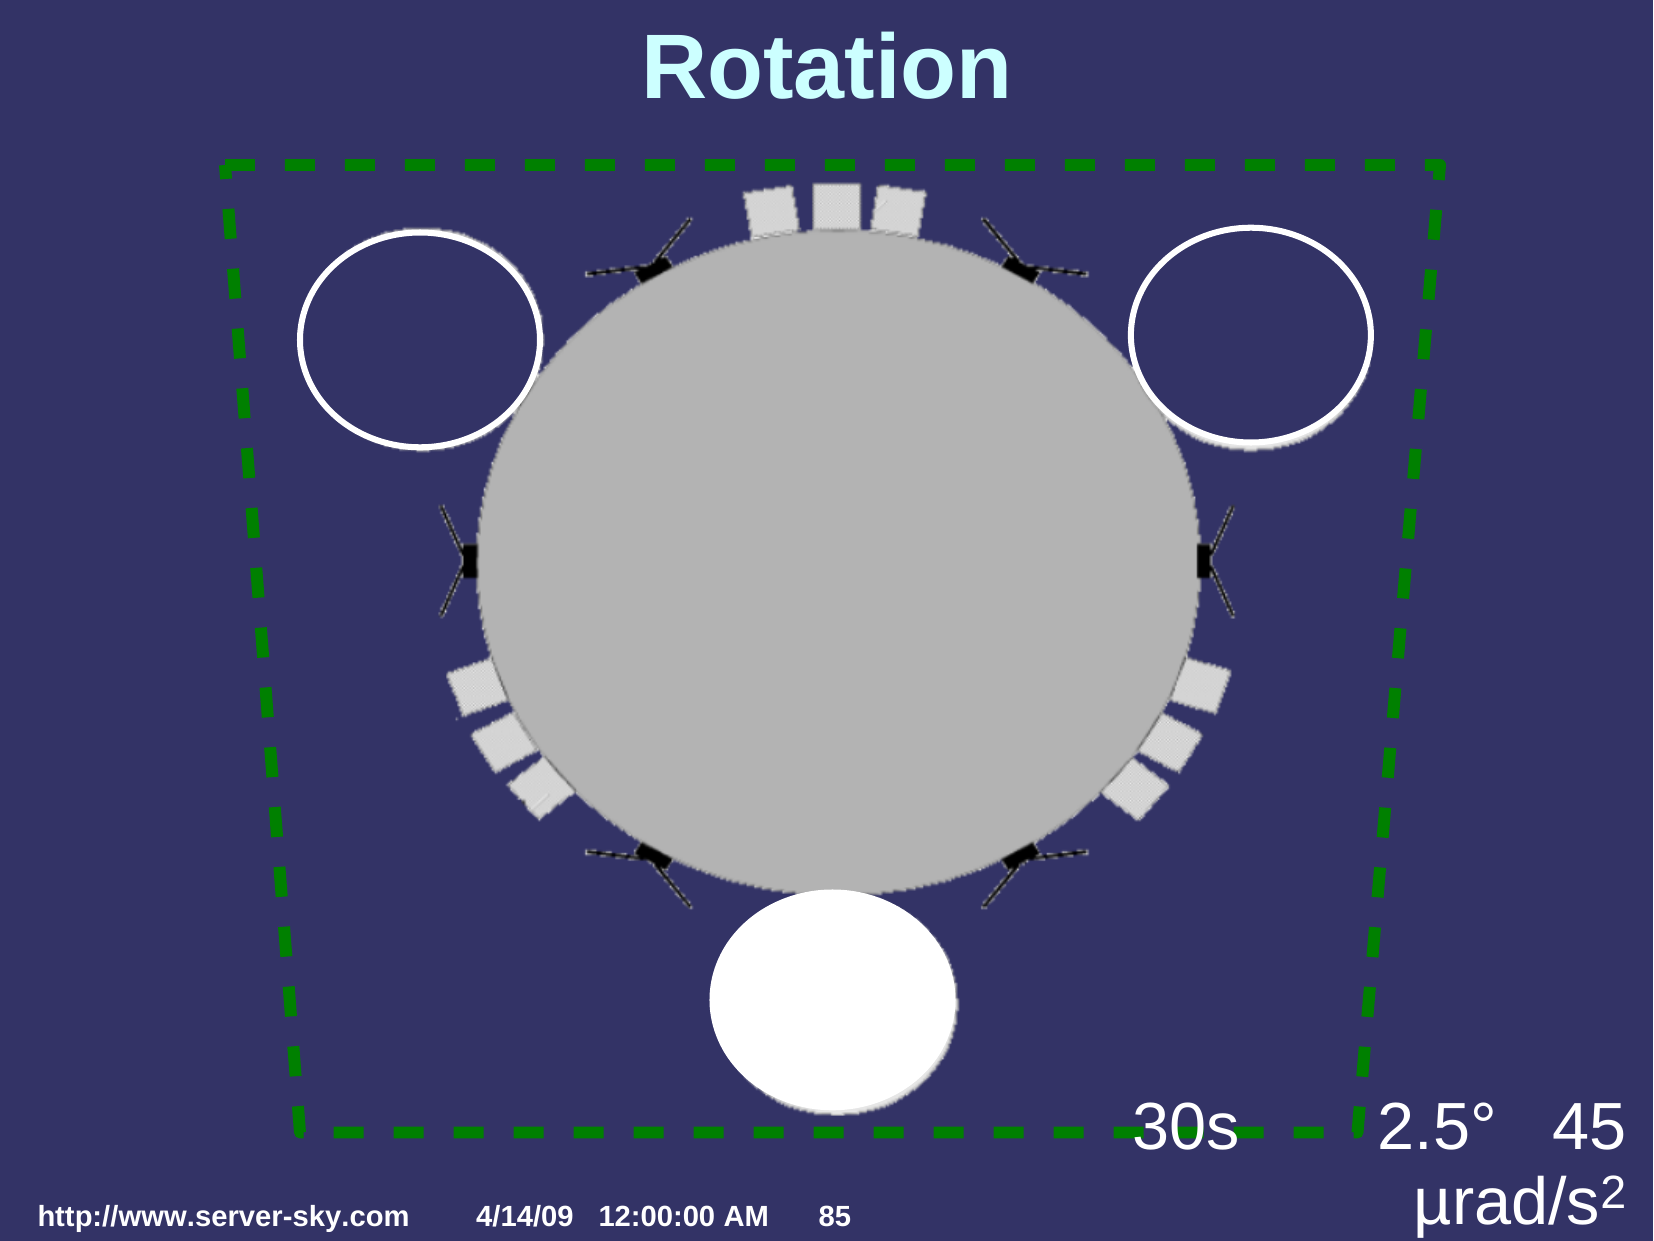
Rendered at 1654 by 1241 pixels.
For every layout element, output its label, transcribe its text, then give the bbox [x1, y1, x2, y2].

text_box [1130, 227, 1371, 443]
text_box 30s 2.5° 45 µrad/s2 [885, 1080, 1643, 1198]
text_box [300, 232, 541, 448]
picture [262, 142, 1388, 1155]
title Rotation [121, 0, 1534, 137]
text_box [712, 892, 953, 1108]
